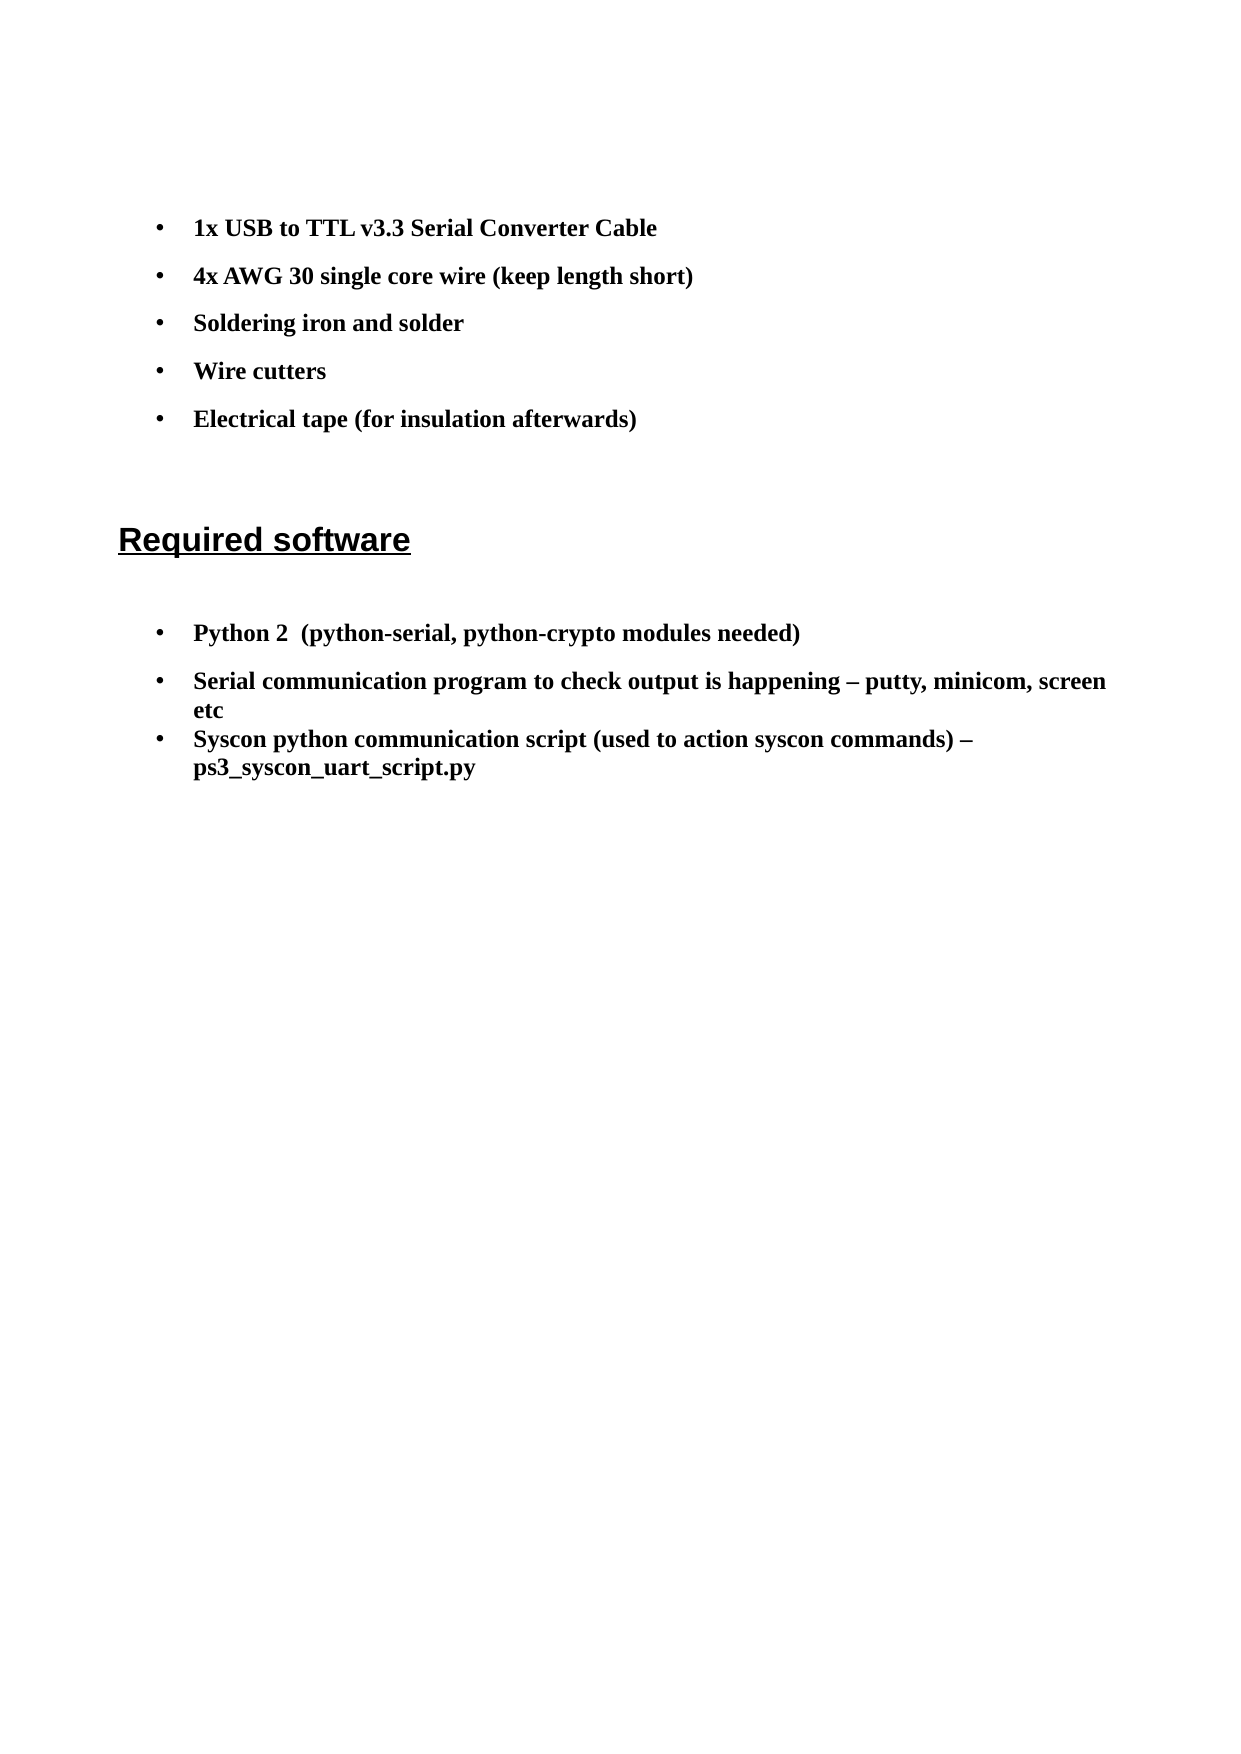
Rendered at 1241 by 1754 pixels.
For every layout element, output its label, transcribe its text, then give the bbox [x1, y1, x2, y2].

list Syscon python communication script (used to action syscon commands) – ps3_syscon_uart_script.py [156, 724, 1122, 781]
list Electrical tape (for insulation afterwards) [156, 404, 1122, 432]
list Soldering iron and solder [156, 308, 1122, 337]
list Serial communication program to check output is happening – putty, minicom, screen etc [156, 666, 1122, 724]
list Wire cutters [156, 356, 1122, 385]
list 1x USB to TTL v3.3 Serial Converter Cable [156, 213, 1122, 242]
subtitle Required software [118, 520, 1122, 558]
list Python 2 (python-serial, python-crypto modules needed) [156, 618, 1122, 647]
list 4x AWG 30 single core wire (keep length short) [156, 261, 1122, 290]
